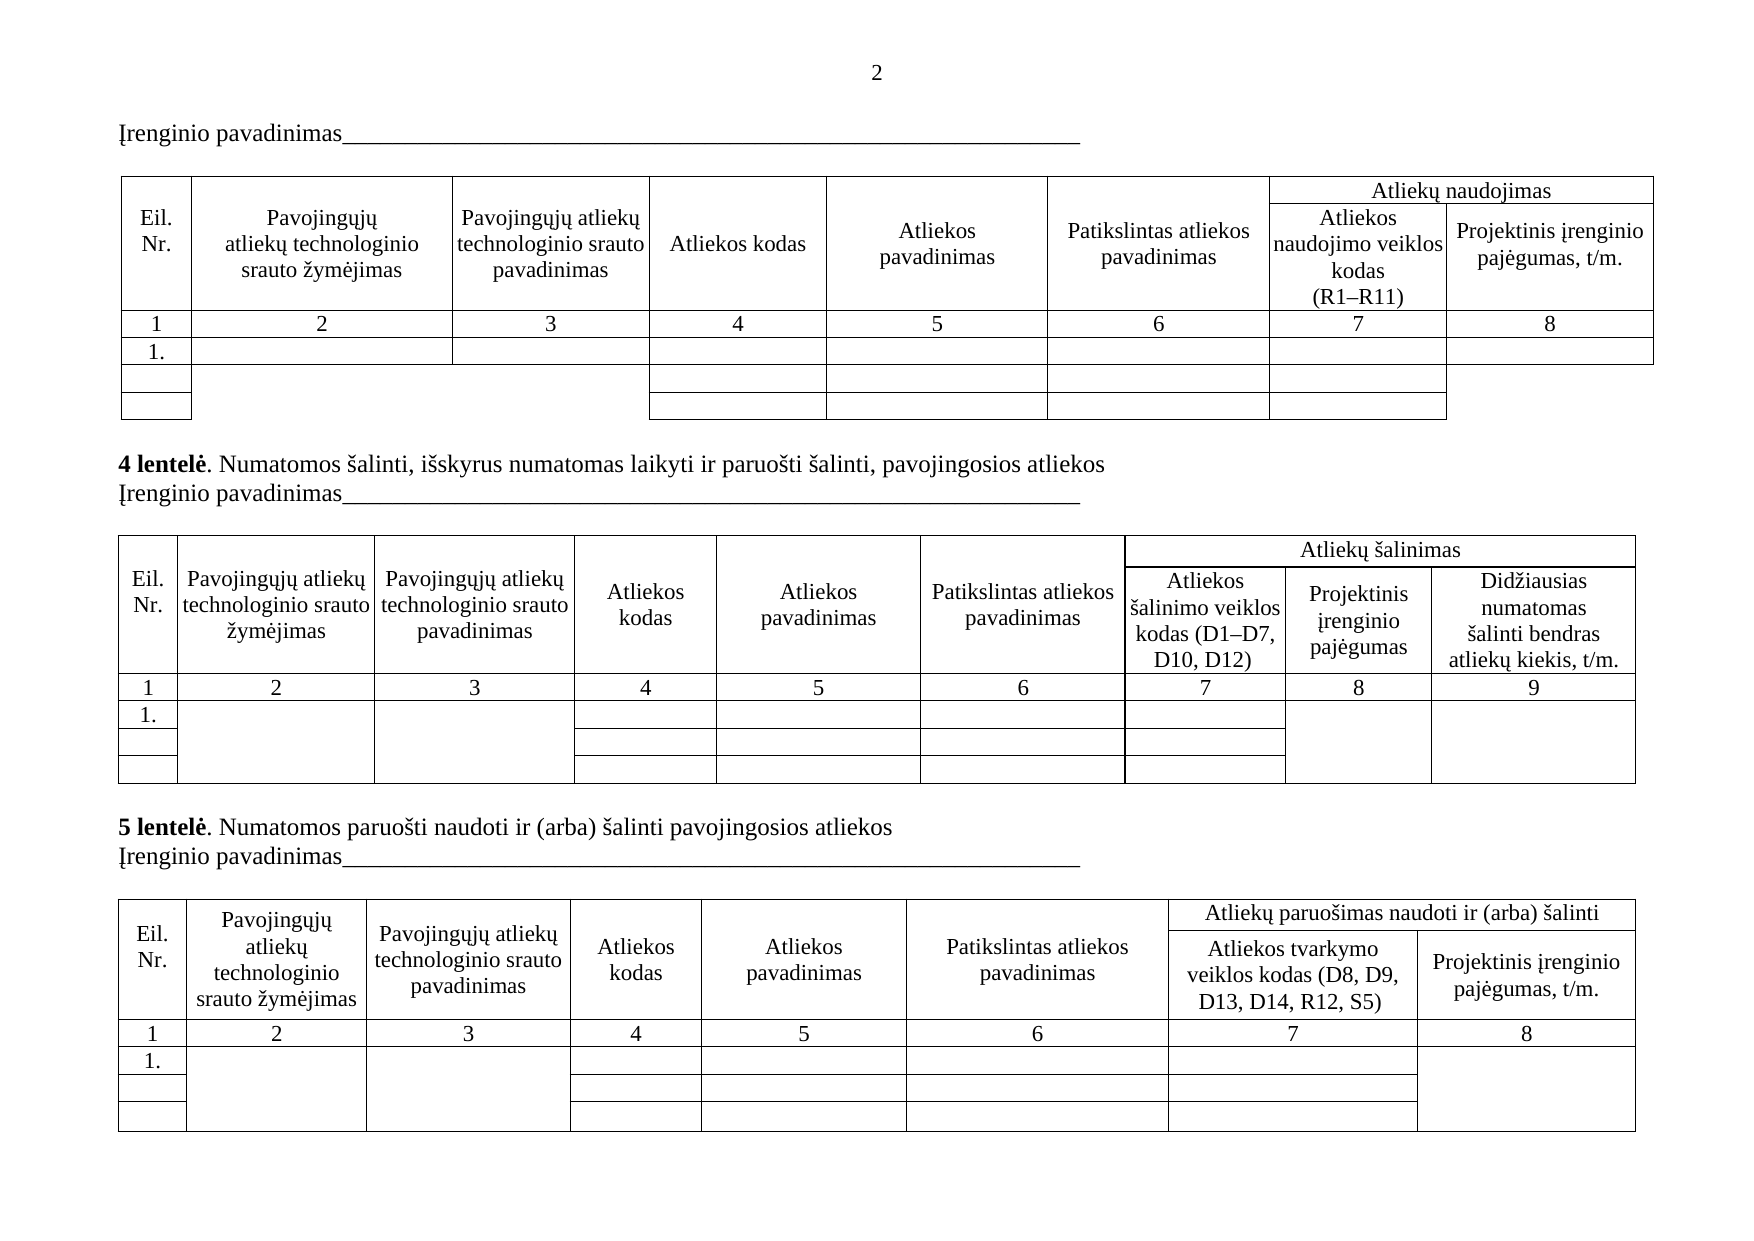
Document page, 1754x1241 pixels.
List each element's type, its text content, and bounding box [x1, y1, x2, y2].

table_cell 1. [119, 1047, 186, 1073]
text 5 lentelė. Numatomos paruošti naudoti ir (arba) šalinti pavojingosios atliekos [118, 812, 1636, 841]
table_cell [717, 701, 920, 728]
text Įrenginio pavadinimas [118, 841, 1636, 870]
table_header Patikslintas atliekos pavadinimas [907, 900, 1168, 1019]
text 4 lentelė. Numatomos šalinti, išskyrus numatomas laikyti ir paruošti šalinti, pavojingosios atliekos [118, 449, 1636, 478]
table_cell 5 [702, 1020, 906, 1046]
text Įrenginio pavadinimas [118, 478, 1636, 506]
table_cell [717, 756, 920, 782]
table_header Eil. Nr. [119, 536, 177, 673]
table_cell 1. [119, 701, 177, 728]
table_cell Atliekos naudojimo veiklos kodas (R1–R11) [1270, 204, 1446, 309]
table_cell [122, 365, 191, 392]
table_cell 8 [1286, 674, 1431, 700]
table_cell [1432, 701, 1635, 782]
table_cell [1169, 1075, 1417, 1101]
table_cell 8 [1418, 1020, 1635, 1046]
table_cell 1 [119, 1020, 186, 1046]
table_cell [178, 701, 374, 782]
table_header Atliekos pavadinimas [827, 177, 1047, 309]
table_header Pavojingųjų atliekų technologinio srauto žymėjimas [192, 177, 452, 309]
table_cell 3 [367, 1020, 570, 1046]
table_cell 3 [375, 674, 574, 700]
table_cell 5 [717, 674, 920, 700]
table_cell [1169, 1047, 1417, 1073]
table_cell [192, 338, 452, 364]
table_cell [571, 1075, 701, 1101]
table_cell Didžiausias numatomas šalinti bendras atliekų kiekis, t/m. [1432, 568, 1635, 673]
table_cell 1. [122, 338, 191, 364]
table_cell [1048, 338, 1269, 364]
table_cell 2 [178, 674, 374, 700]
table_cell [119, 1102, 186, 1131]
table_cell [571, 1047, 701, 1073]
table_cell [575, 729, 716, 755]
table_header Pavojingųjų atliekų technologinio srauto žymėjimas [178, 536, 374, 673]
table_cell [187, 1047, 366, 1131]
table_cell [575, 756, 716, 782]
table_cell [650, 393, 826, 419]
table_header Eil. Nr. [122, 177, 191, 309]
table_cell [717, 729, 920, 755]
table_cell [119, 1075, 186, 1101]
table_cell 7 [1169, 1020, 1417, 1046]
table_cell [375, 701, 574, 782]
table_cell [827, 393, 1047, 419]
table_cell [650, 338, 826, 364]
table_header Atliekos kodas [575, 536, 716, 673]
table_header Pavojingųjų atliekų technologinio srauto pavadinimas [453, 177, 649, 309]
table_cell [1048, 393, 1269, 419]
table_cell 3 [453, 311, 649, 337]
table_header Patikslintas atliekos pavadinimas [1048, 177, 1269, 309]
table_cell 1 [122, 311, 191, 337]
table_cell 2 [187, 1020, 366, 1046]
table_cell [1270, 393, 1446, 419]
table_cell [1126, 756, 1285, 782]
table_cell [921, 701, 1124, 728]
table_cell [650, 365, 826, 392]
table_cell [367, 1047, 570, 1131]
table_header Atliekos pavadinimas [702, 900, 906, 1019]
table_cell [1169, 1102, 1417, 1131]
table_header Atliekų paruošimas naudoti ir (arba) šalinti [1169, 900, 1635, 930]
table_cell Projektinis įrenginio pajėgumas [1286, 568, 1431, 673]
table_cell 4 [571, 1020, 701, 1046]
table_cell 6 [907, 1020, 1168, 1046]
table_cell 8 [1447, 311, 1653, 337]
table_cell [827, 338, 1047, 364]
table_cell [1418, 1047, 1635, 1131]
table_cell [702, 1047, 906, 1073]
table_cell [1286, 701, 1431, 782]
table_cell [453, 338, 649, 364]
table_cell 7 [1126, 674, 1285, 700]
table_cell 1 [119, 674, 177, 700]
table_cell [119, 729, 177, 755]
table_header Atliekos kodas [650, 177, 826, 309]
table_cell 5 [827, 311, 1047, 337]
table_header Pavojingųjų atliekų technologinio srauto pavadinimas [375, 536, 574, 673]
table_cell [1270, 365, 1446, 392]
table_cell [1447, 338, 1653, 364]
table_cell Atliekos šalinimo veiklos kodas (D1–D7, D10, D12) [1126, 568, 1285, 673]
table_header Pavojingųjų atliekų technologinio srauto žymėjimas [187, 900, 366, 1019]
table_cell [122, 393, 191, 419]
table_header Eil. Nr. [119, 900, 186, 1019]
table_cell 4 [650, 311, 826, 337]
table_header Patikslintas atliekos pavadinimas [921, 536, 1124, 673]
table_cell [702, 1102, 906, 1131]
table_cell [119, 756, 177, 782]
table_cell Atliekos tvarkymo veiklos kodas (D8, D9, D13, D14, R12, S5) [1169, 931, 1417, 1019]
text Įrenginio pavadinimas [118, 118, 1636, 147]
table_cell [827, 365, 1047, 392]
table_cell 6 [921, 674, 1124, 700]
table_cell [907, 1075, 1168, 1101]
table_cell [575, 701, 716, 728]
table_cell [921, 756, 1124, 782]
table_header Pavojingųjų atliekų technologinio srauto pavadinimas [367, 900, 570, 1019]
table_header Atliekų naudojimas [1270, 177, 1653, 203]
table_header Atliekos pavadinimas [717, 536, 920, 673]
table_cell 6 [1048, 311, 1269, 337]
table_cell [1126, 729, 1285, 755]
table_cell [571, 1102, 701, 1131]
table_cell 4 [575, 674, 716, 700]
table_header Atliekos kodas [571, 900, 701, 1019]
table_cell [1048, 365, 1269, 392]
table_cell 7 [1270, 311, 1446, 337]
table_cell Projektinis įrenginio pajėgumas, t/m. [1418, 931, 1635, 1019]
table_cell Projektinis įrenginio pajėgumas, t/m. [1447, 204, 1653, 309]
table_header Atliekų šalinimas [1126, 536, 1635, 566]
table_cell [1270, 338, 1446, 364]
table_cell [1126, 701, 1285, 728]
table_cell 2 [192, 311, 452, 337]
table_cell [702, 1075, 906, 1101]
table_cell [907, 1047, 1168, 1073]
table_cell [921, 729, 1124, 755]
table_cell [907, 1102, 1168, 1131]
table_cell 9 [1432, 674, 1635, 700]
